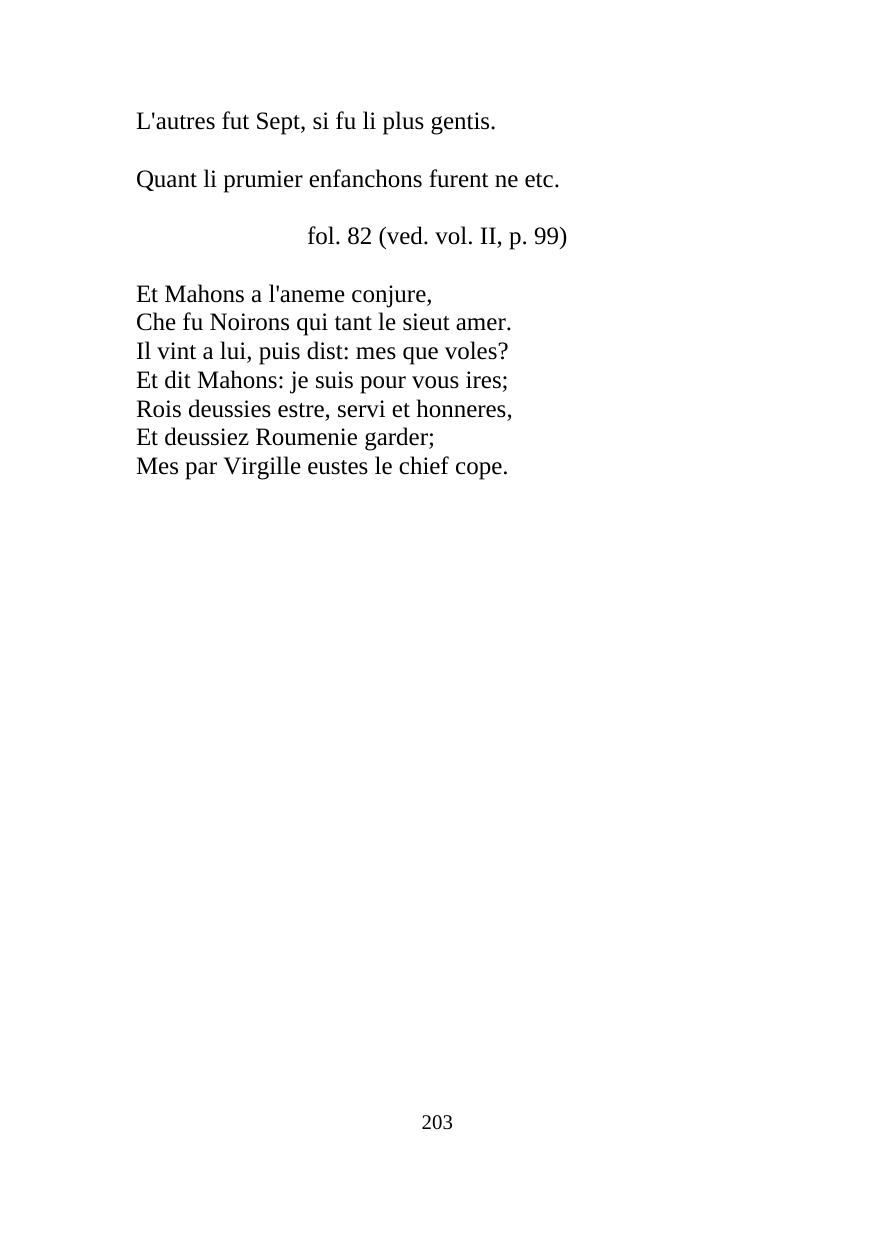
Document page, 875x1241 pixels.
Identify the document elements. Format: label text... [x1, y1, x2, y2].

text Et deussiez Roumenie garder; [106, 422, 768, 451]
text Et dit Mahons: je suis pour vous ires; [106, 365, 768, 394]
text L'autres fut Sept, si fu li plus gentis. [106, 106, 768, 135]
text Et Mahons a l'aneme conjure, [106, 279, 768, 307]
text Che fu Noirons qui tant le sieut amer. [106, 307, 768, 336]
text fol. 82 (ved. vol. II, p. 99) [106, 221, 768, 250]
text Quant li prumier enfanchons furent ne etc. [106, 164, 768, 192]
text Mes par Virgille eustes le chief cope. [106, 451, 768, 480]
text Rois deussies estre, servi et honneres, [106, 394, 768, 422]
text Il vint a lui, puis dist: mes que voles? [106, 336, 768, 365]
